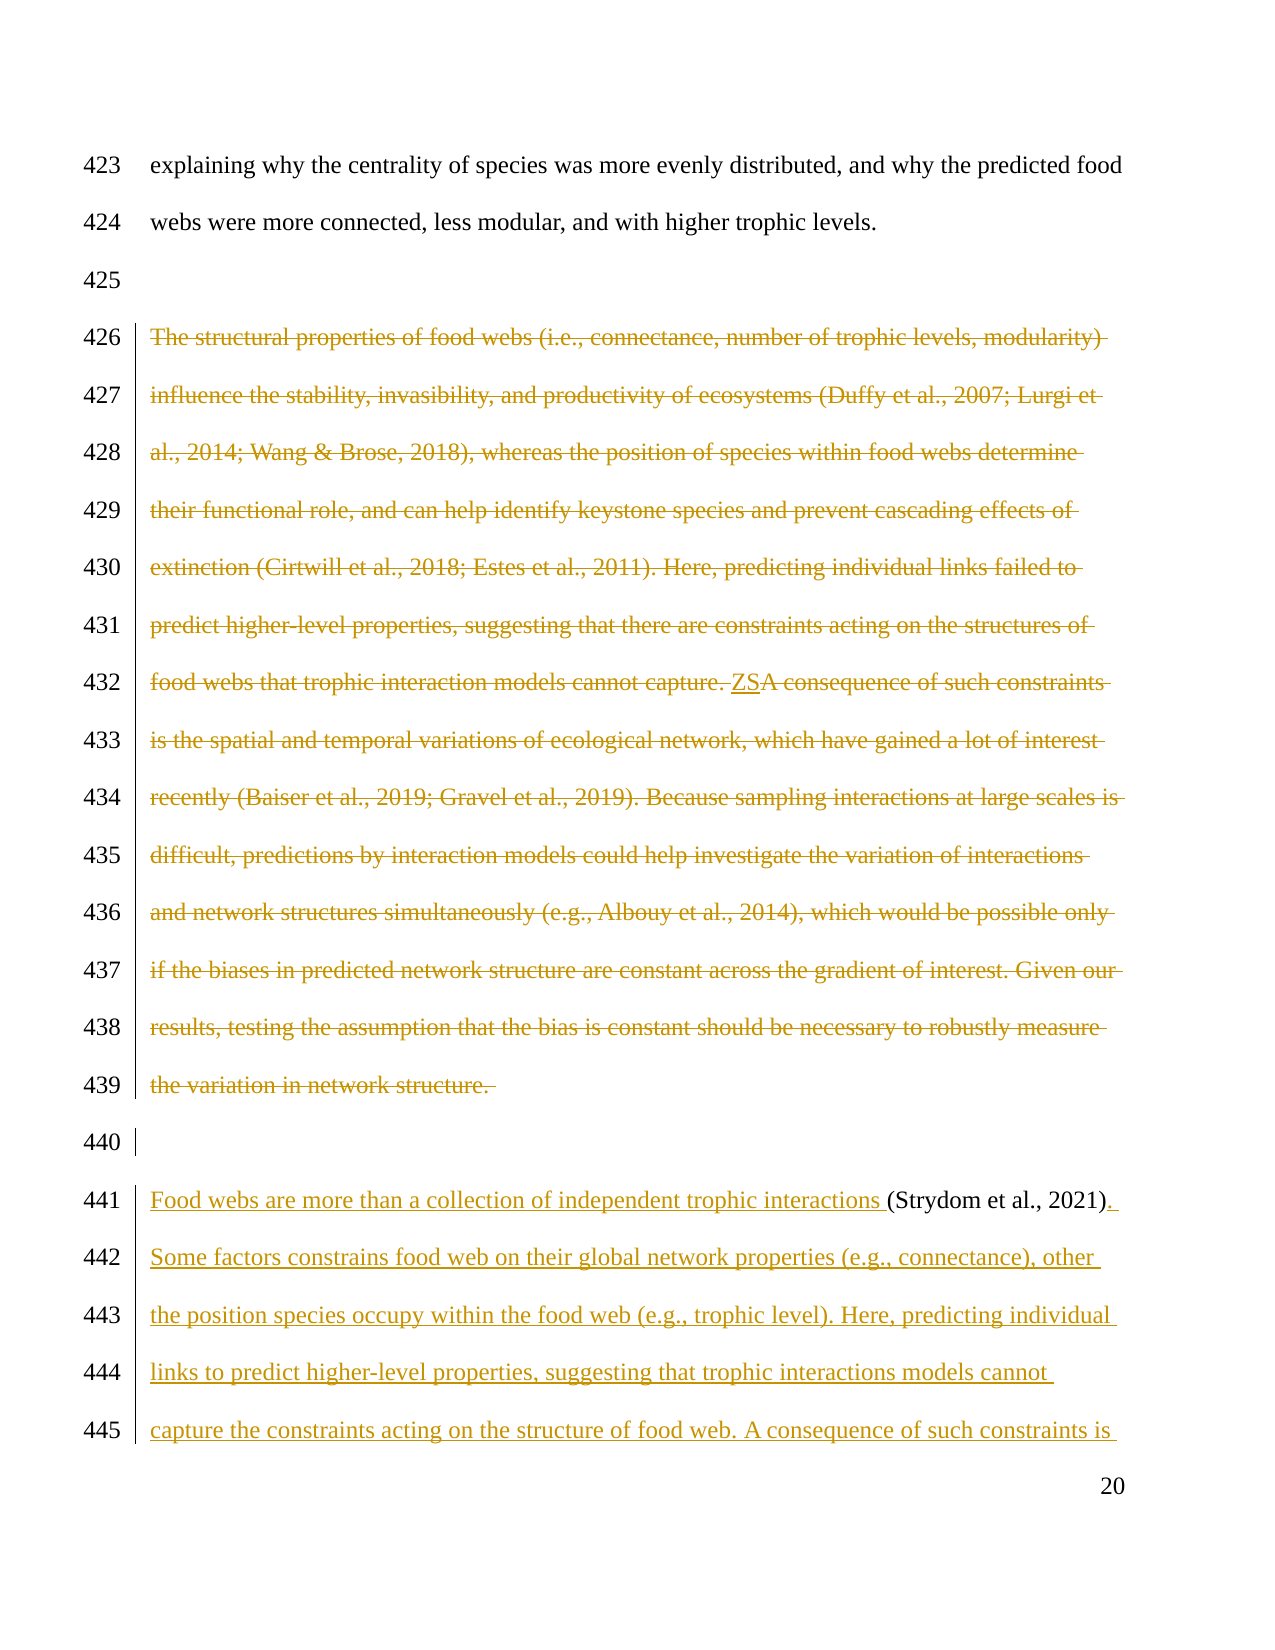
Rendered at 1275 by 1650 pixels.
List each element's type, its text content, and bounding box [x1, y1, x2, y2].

text ZS [1019, 972, 1028, 977]
text ZS [250, 790, 257, 796]
text ZS [650, 790, 657, 796]
text ZS [443, 799, 452, 804]
text ZS [150, 322, 1125, 798]
text ZS [150, 330, 156, 338]
text ZS [650, 799, 658, 804]
text ZS [832, 388, 841, 396]
text ZS [150, 799, 1125, 1099]
text ZS [344, 454, 352, 459]
text Food webs are more than a collection of independent trophic interactions (Strydom et al., 2021). Some factors constrains food web on their global network properties (e.g., connectance), other the position species occupy within the food web (e.g., trophic level). Here, predicting individual links to predict higher-level properties, suggesting that trophic interactions models cannot capture the constraints acting on the structure of food web. A consequence of such constraints is [150, 1185, 1125, 1444]
text ZS [250, 799, 258, 804]
text explaining why the centrality of species was more evenly distributed, and why the predicted food webs were more connected, less modular, and with higher trophic levels. [150, 150, 1125, 236]
text ZS [832, 397, 841, 402]
text ZS [615, 790, 621, 797]
text ZS [344, 445, 351, 451]
text ZS [416, 790, 422, 797]
